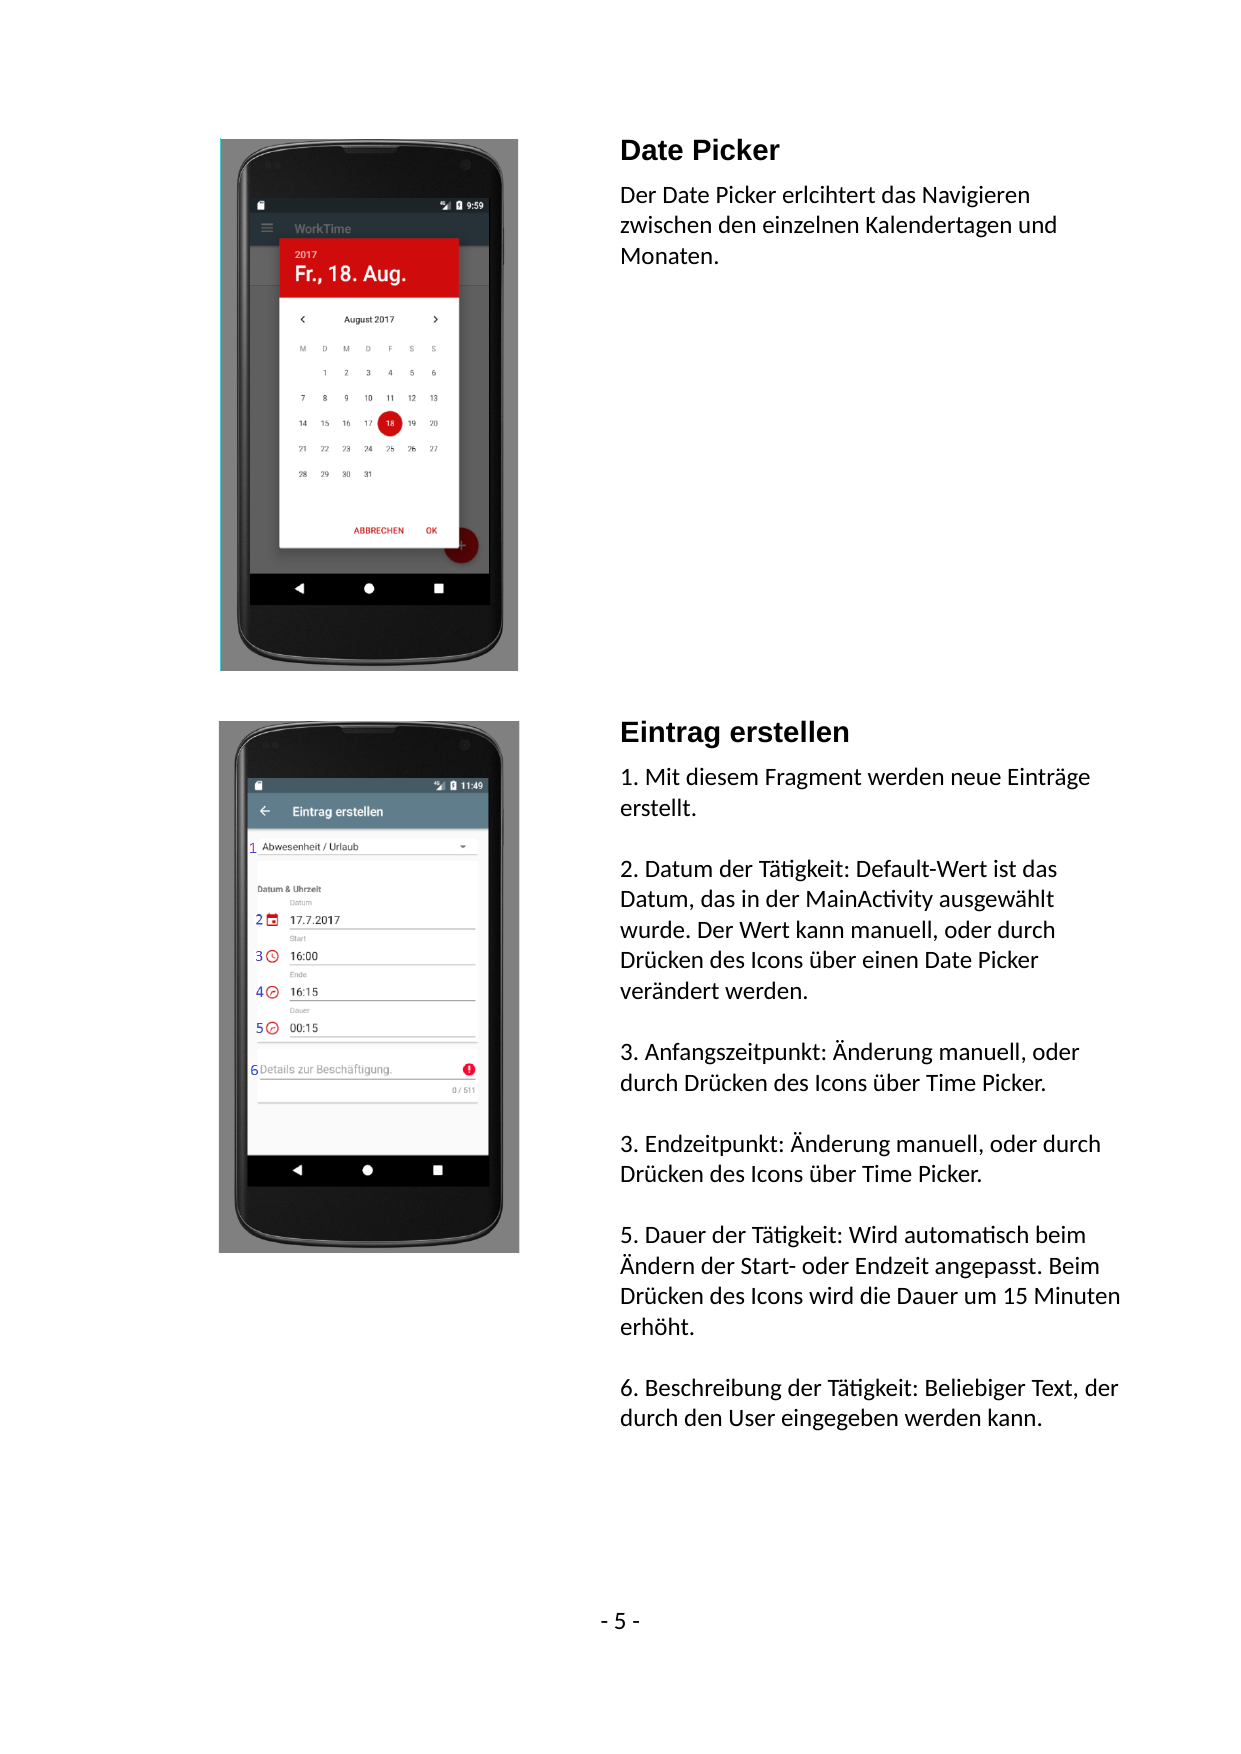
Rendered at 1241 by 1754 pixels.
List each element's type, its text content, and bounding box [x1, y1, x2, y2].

table_cell Eintrag erstellen 1. Mit diesem Fragment werden neue Einträge erstellt. 2. Datum der Tätigkeit: Default-Wert ist das Datum, das in der MainActivity ausgewählt wurde. Der Wert kann manuell, oder durch Drücken des Icons über einen Date Picker verändert werden. 3. Anfangszeitpunkt: Änderung manuell, oder durch Drücken des Icons über Time Picker. 3. Endzeitpunkt: Änderung manuell, oder durch Drücken des Icons über Time Picker. 5. Dauer der Tätigkeit: Wird automatisch beim Ändern der Start- oder Endzeit angepasst. Beim Drücken des Icons wird die Dauer um 15 Minuten erhöht. 6. Beschreibung der Tätigkeit: Beliebiger Text, der durch den User eingegeben werden kann. [620, 701, 1122, 1433]
picture [218, 721, 520, 1253]
table_cell [118, 118, 620, 701]
table_cell Date Picker Der Date Picker erlcihtert das Navigieren zwischen den einzelnen Kalendertagen und Monaten. [620, 118, 1122, 701]
table_cell [118, 701, 620, 1433]
picture [220, 138, 519, 671]
